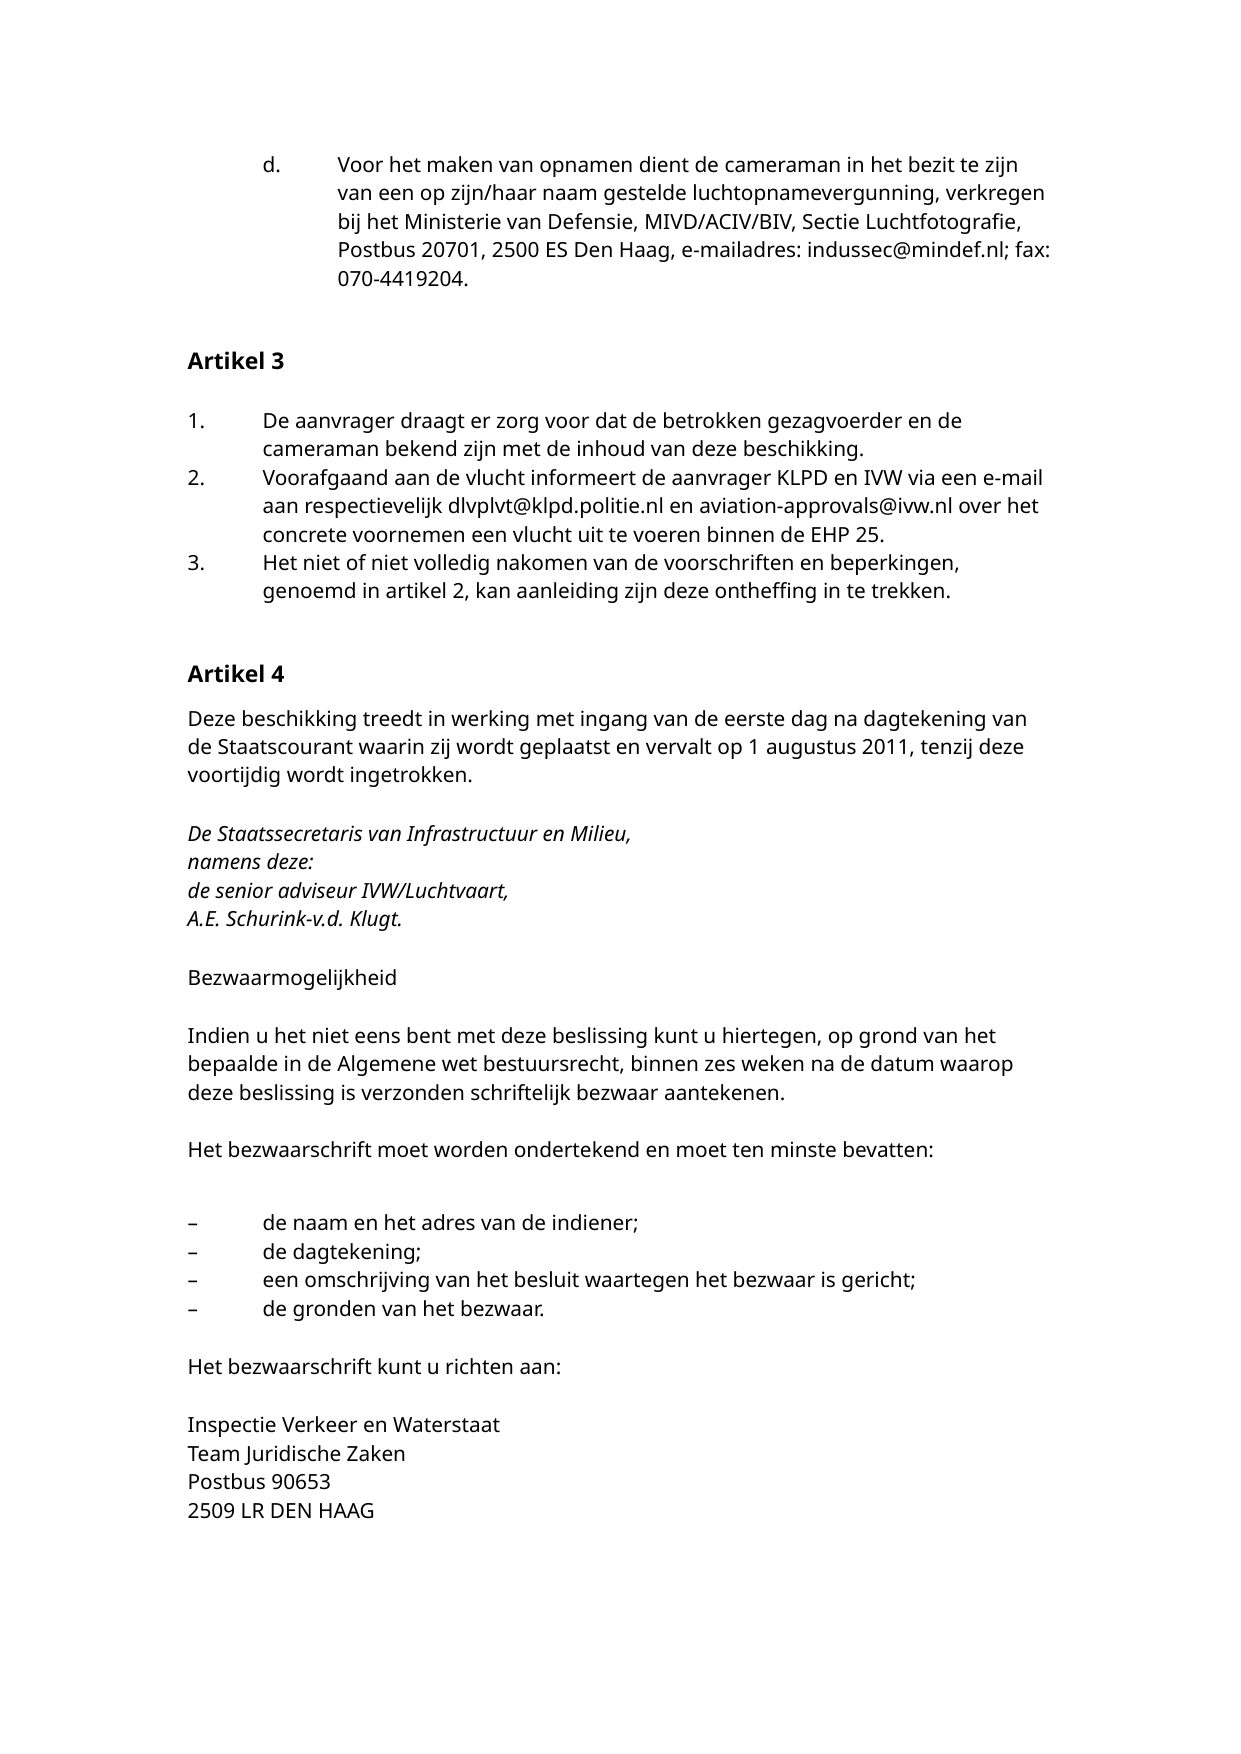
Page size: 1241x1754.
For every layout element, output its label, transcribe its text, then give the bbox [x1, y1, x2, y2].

subtitle Artikel 3 [187, 345, 1053, 376]
text Team Juridische Zaken [187, 1439, 1053, 1467]
text de senior adviseur IVW/Luchtvaart, [187, 876, 1053, 904]
text A.E. Schurink-v.d. Klugt. [187, 904, 1053, 933]
list Voor het maken van opnamen dient de cameraman in het bezit te zijn van een op zijn/haar naam gestelde luchtopnamevergunning, verkregen bij het Ministerie van Defensie, MIVD/ACIV/BIV, Sectie Luchtfotografie, Postbus 20701, 2500 ES Den Haag, e-mailadres: indussec@mindef.nl; fax: 070-4419204. [262, 150, 1053, 292]
text Postbus 90653 [187, 1467, 1053, 1496]
text Bezwaarmogelijkheid [187, 963, 1053, 991]
text Indien u het niet eens bent met deze beslissing kunt u hiertegen, op grond van het bepaalde in de Algemene wet bestuursrecht, binnen zes weken na de datum waarop deze beslissing is verzonden schriftelijk bezwaar aantekenen. [187, 1021, 1053, 1106]
text Het bezwaarschrift moet worden ondertekend en moet ten minste bevatten: [187, 1136, 1053, 1164]
text Deze beschikking treedt in werking met ingang van de eerste dag na dagtekening van de Staatscourant waarin zij wordt geplaatst en vervalt op 1 augustus 2011, tenzij deze voortijdig wordt ingetrokken. [187, 704, 1053, 789]
list de gronden van het bezwaar. [187, 1294, 1053, 1322]
text Inspectie Verkeer en Waterstaat [187, 1411, 1053, 1439]
list Het niet of niet volledig nakomen van de voorschriften en beperkingen, genoemd in artikel 2, kan aanleiding zijn deze ontheffing in te trekken. [187, 548, 1053, 605]
text 2509 LR DEN HAAG [187, 1496, 1053, 1524]
list een omschrijving van het besluit waartegen het bezwaar is gericht; [187, 1265, 1053, 1294]
list de dagtekening; [187, 1237, 1053, 1265]
list Voorafgaand aan de vlucht informeert de aanvrager KLPD en IVW via een e-mail aan respectievelijk dlvplvt@klpd.politie.nl en aviation-approvals@ivw.nl over het concrete voornemen een vlucht uit te voeren binnen de EHP 25. [187, 463, 1053, 548]
text namens deze: [187, 847, 1053, 876]
text Het bezwaarschrift kunt u richten aan: [187, 1352, 1053, 1381]
list De aanvrager draagt er zorg voor dat de betrokken gezagvoerder en de cameraman bekend zijn met de inhoud van deze beschikking. [187, 406, 1053, 463]
text De Staatssecretaris van Infrastructuur en Milieu, [187, 819, 1053, 847]
subtitle Artikel 4 [187, 657, 1053, 689]
list de naam en het adres van de indiener; [187, 1208, 1053, 1237]
